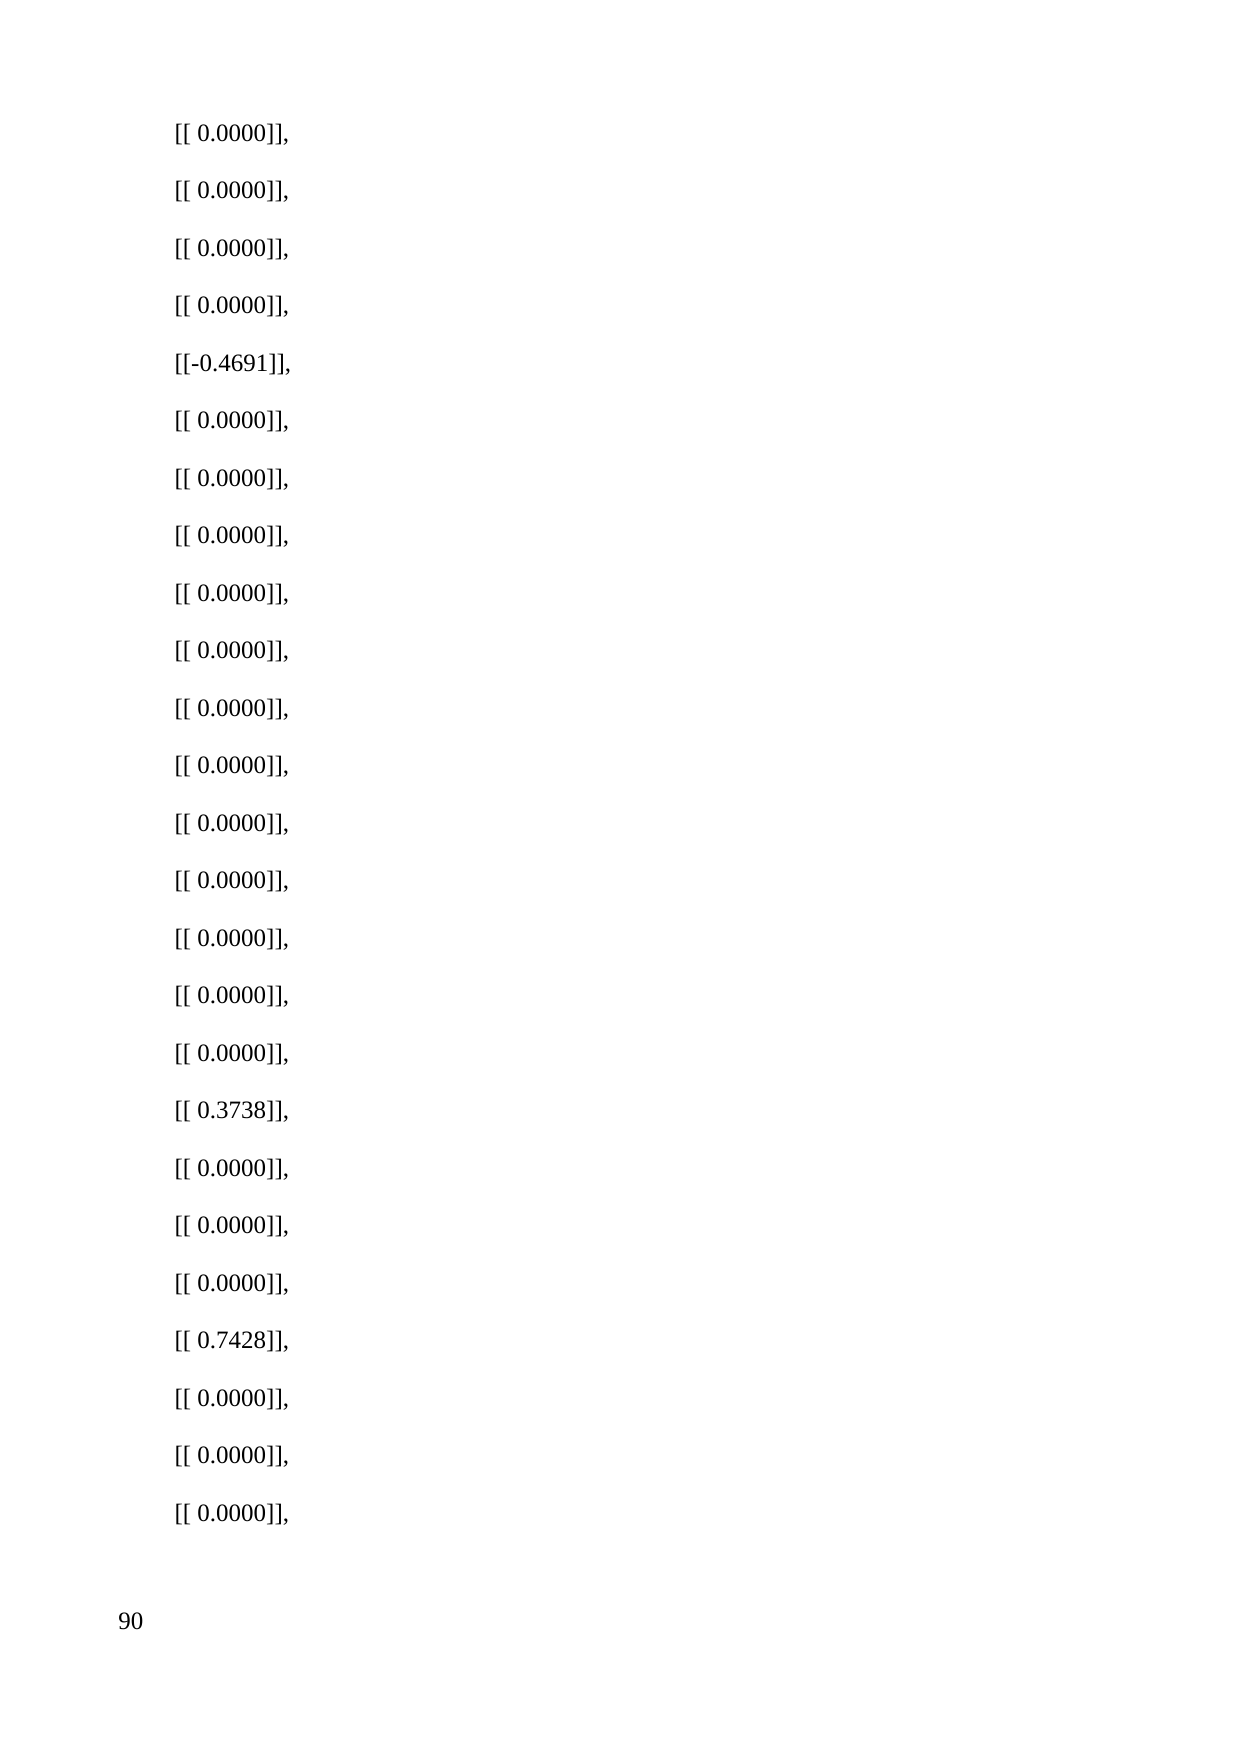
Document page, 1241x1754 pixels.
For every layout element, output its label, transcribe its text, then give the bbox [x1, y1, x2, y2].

text [[ 0.0000]], [118, 463, 1122, 492]
text [[ 0.0000]], [118, 118, 1122, 147]
text [[ 0.7428]], [118, 1326, 1122, 1354]
text [[ 0.0000]], [118, 808, 1122, 837]
text [[ 0.3738]], [118, 1096, 1122, 1124]
text [[ 0.0000]], [118, 1383, 1122, 1412]
text [[-0.4691]], [118, 348, 1122, 377]
text [[ 0.0000]], [118, 233, 1122, 262]
text [[ 0.0000]], [118, 1153, 1122, 1182]
text [[ 0.0000]], [118, 521, 1122, 549]
text [[ 0.0000]], [118, 636, 1122, 664]
text [[ 0.0000]], [118, 578, 1122, 607]
text [[ 0.0000]], [118, 291, 1122, 319]
text [[ 0.0000]], [118, 693, 1122, 722]
text [[ 0.0000]], [118, 923, 1122, 952]
text [[ 0.0000]], [118, 1211, 1122, 1239]
text [[ 0.0000]], [118, 866, 1122, 894]
text [[ 0.0000]], [118, 1441, 1122, 1469]
text [[ 0.0000]], [118, 1498, 1122, 1527]
text [[ 0.0000]], [118, 1038, 1122, 1067]
text [[ 0.0000]], [118, 751, 1122, 779]
text [[ 0.0000]], [118, 176, 1122, 204]
text [[ 0.0000]], [118, 981, 1122, 1009]
text [[ 0.0000]], [118, 406, 1122, 434]
text [[ 0.0000]], [118, 1268, 1122, 1297]
